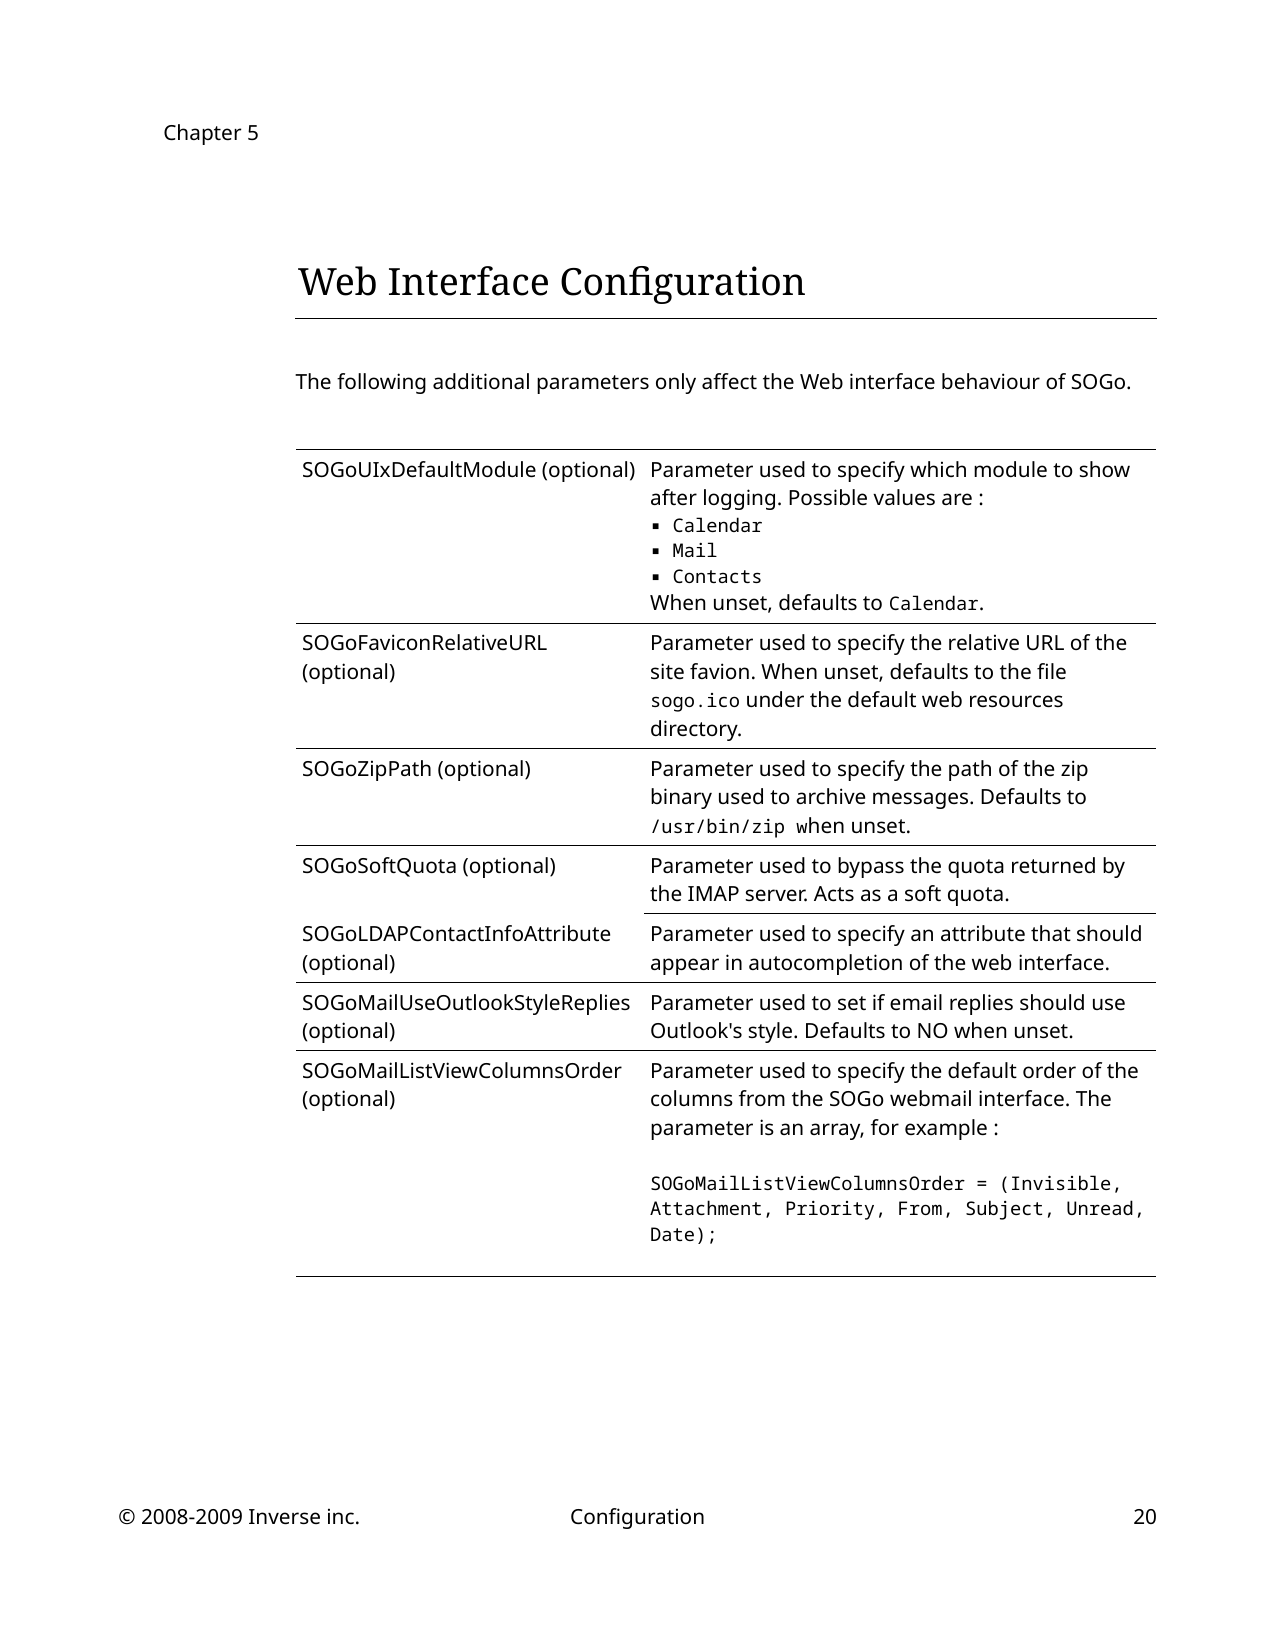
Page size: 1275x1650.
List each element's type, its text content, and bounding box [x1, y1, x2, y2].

table_cell SOGoZipPath (optional) [296, 749, 644, 845]
table_header SOGoUIxDefaultModule (optional) [296, 450, 644, 623]
table_cell SOGoFaviconRelativeURL (optional) [296, 624, 644, 748]
table_cell SOGoSoftQuota (optional) [296, 846, 644, 913]
table_cell SOGoLDAPContactInfoAttribute (optional) [296, 913, 644, 982]
table_cell Parameter used to specify the relative URL of the site favion. When unset, defaults to the file sogo.ico under the default web resources directory. [644, 624, 1156, 748]
table_cell SOGoMailUseOutlookStyleReplies (optional) [296, 983, 644, 1050]
subtitle Web Interface Configuration [295, 256, 1157, 318]
table_cell Parameter used to specify an attribute that should appear in autocompletion of the web interface. [644, 914, 1156, 982]
table_cell SOGoMailListViewColumnsOrder (optional) [296, 1051, 644, 1276]
text The following additional parameters only affect the Web interface behaviour of SOGo. [295, 367, 1157, 396]
table_cell Parameter used to bypass the quota returned by the IMAP server. Acts as a soft quota. [644, 846, 1156, 913]
table_cell Parameter used to specify the default order of the columns from the SOGo webmail interface. The parameter is an array, for example : SOGoMailListViewColumnsOrder = (Invisible, Attachment, Priority, From, Subject, Unread, Date); [644, 1051, 1156, 1276]
table_header Parameter used to specify which module to show after logging. Possible values are : ◾ Calendar ◾ Mail ◾ Contacts When unset, defaults to Calendar. [644, 450, 1156, 623]
table_cell Parameter used to set if email replies should use Outlook's style. Defaults to NO when unset. [644, 983, 1156, 1050]
table_cell Parameter used to specify the path of the zip binary used to archive messages. Defaults to /usr/bin/zip when unset. [644, 749, 1156, 845]
